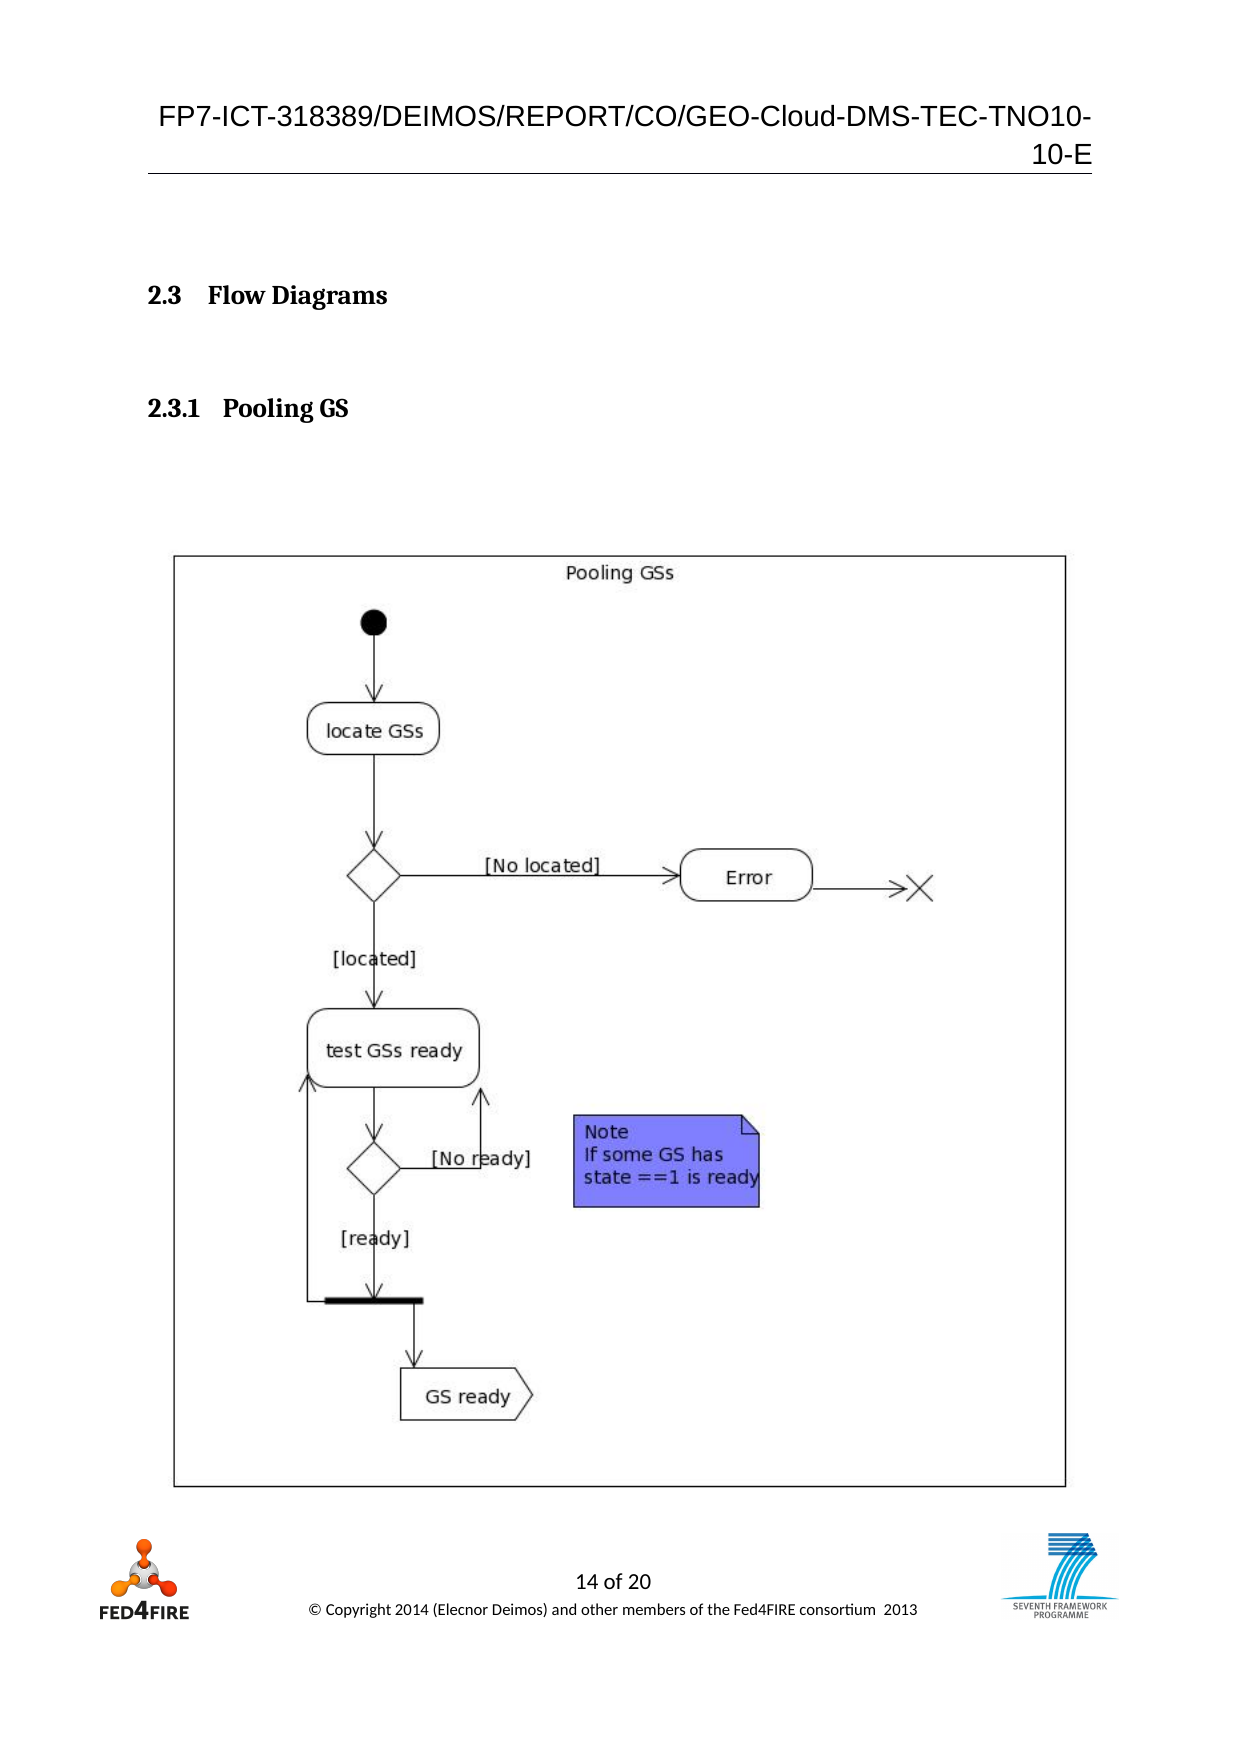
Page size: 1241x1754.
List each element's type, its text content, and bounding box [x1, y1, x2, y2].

picture [100, 1539, 190, 1620]
subtitle Flow Diagrams [148, 280, 1092, 311]
subtitle Pooling GS [148, 393, 1092, 424]
picture [1000, 1533, 1120, 1620]
picture [147, 529, 1093, 1514]
